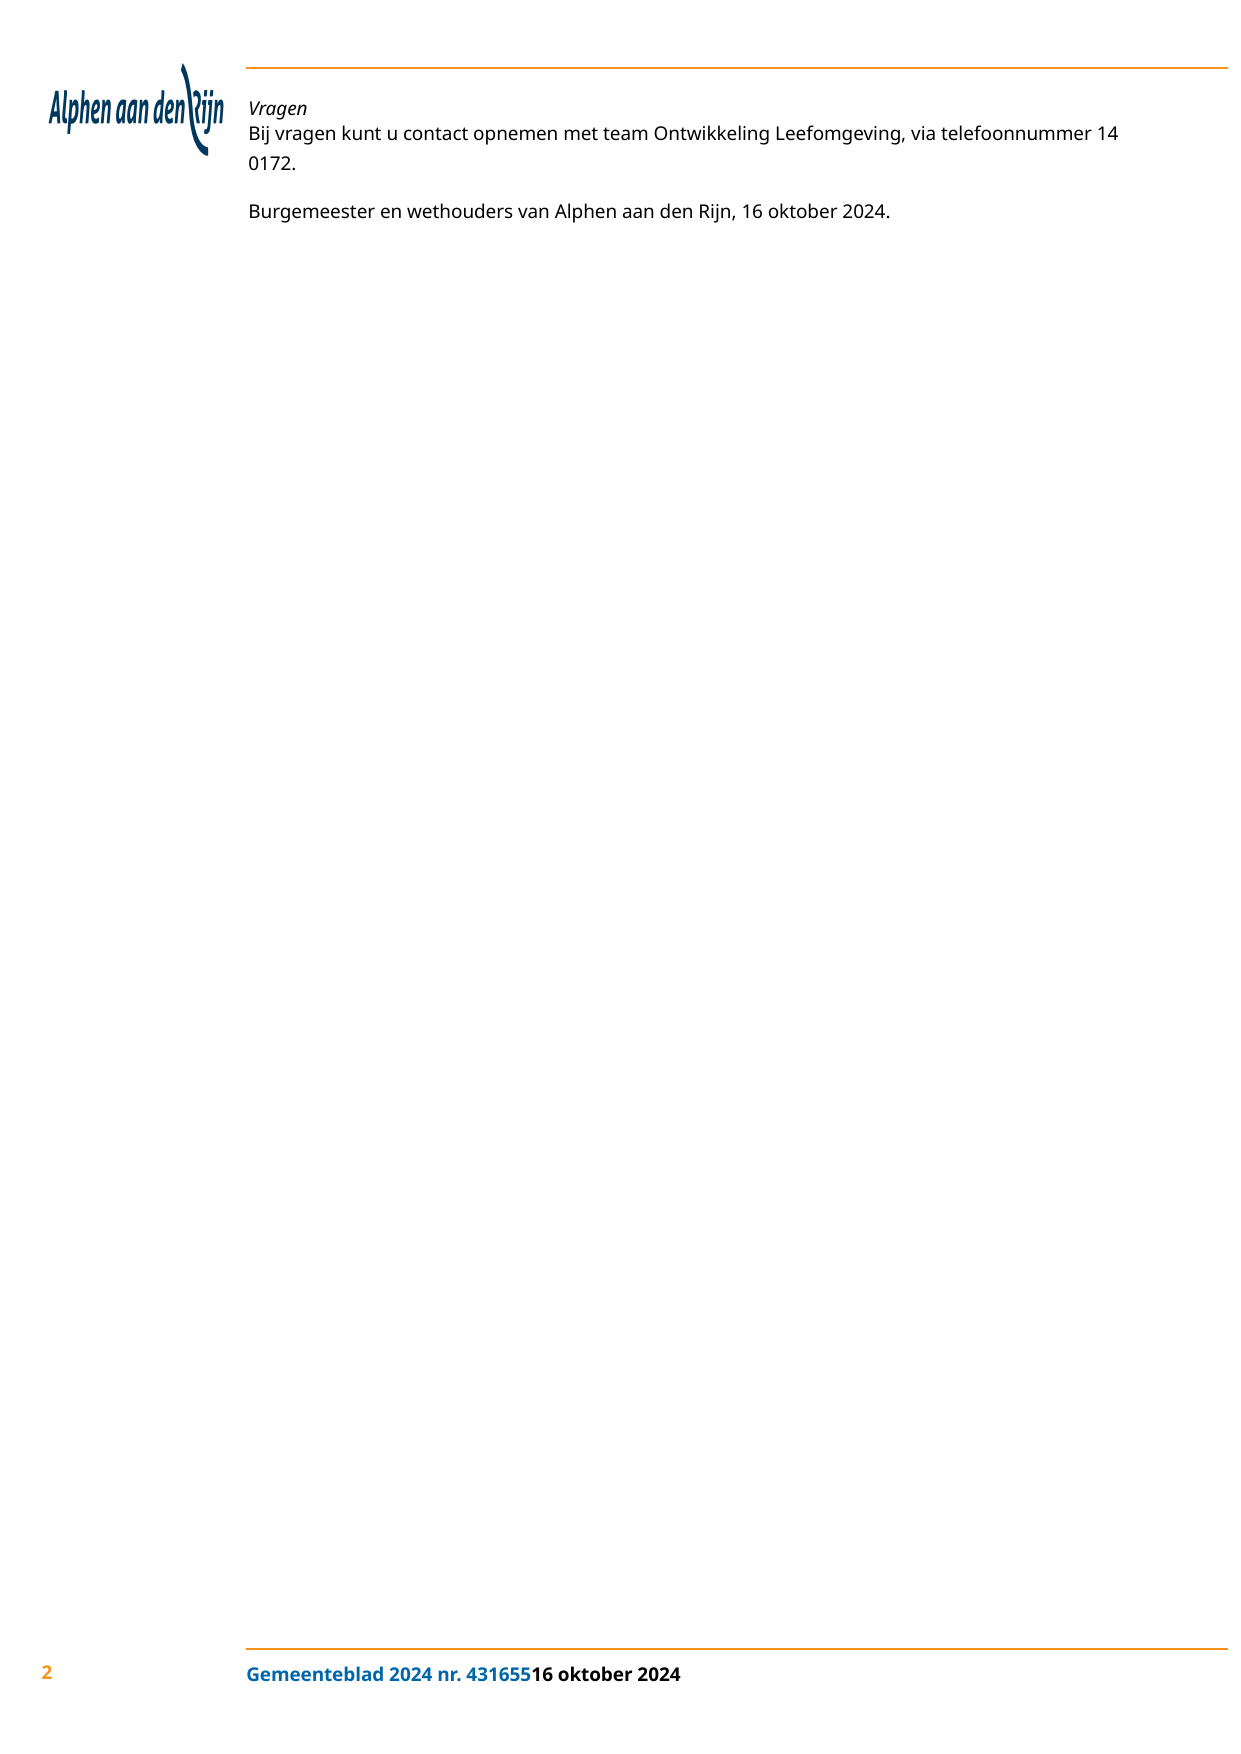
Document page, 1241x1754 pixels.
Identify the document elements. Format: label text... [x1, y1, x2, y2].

picture [41, 47, 231, 172]
text Burgemeester en wethouders van Alphen aan den Rijn, 16 oktober 2024. [248, 198, 1152, 224]
text Vragen [248, 95, 1152, 121]
text Bij vragen kunt u contact opnemen met team Ontwikkeling Leefomgeving, via telefoonnummer 14 0172. [248, 121, 1152, 176]
